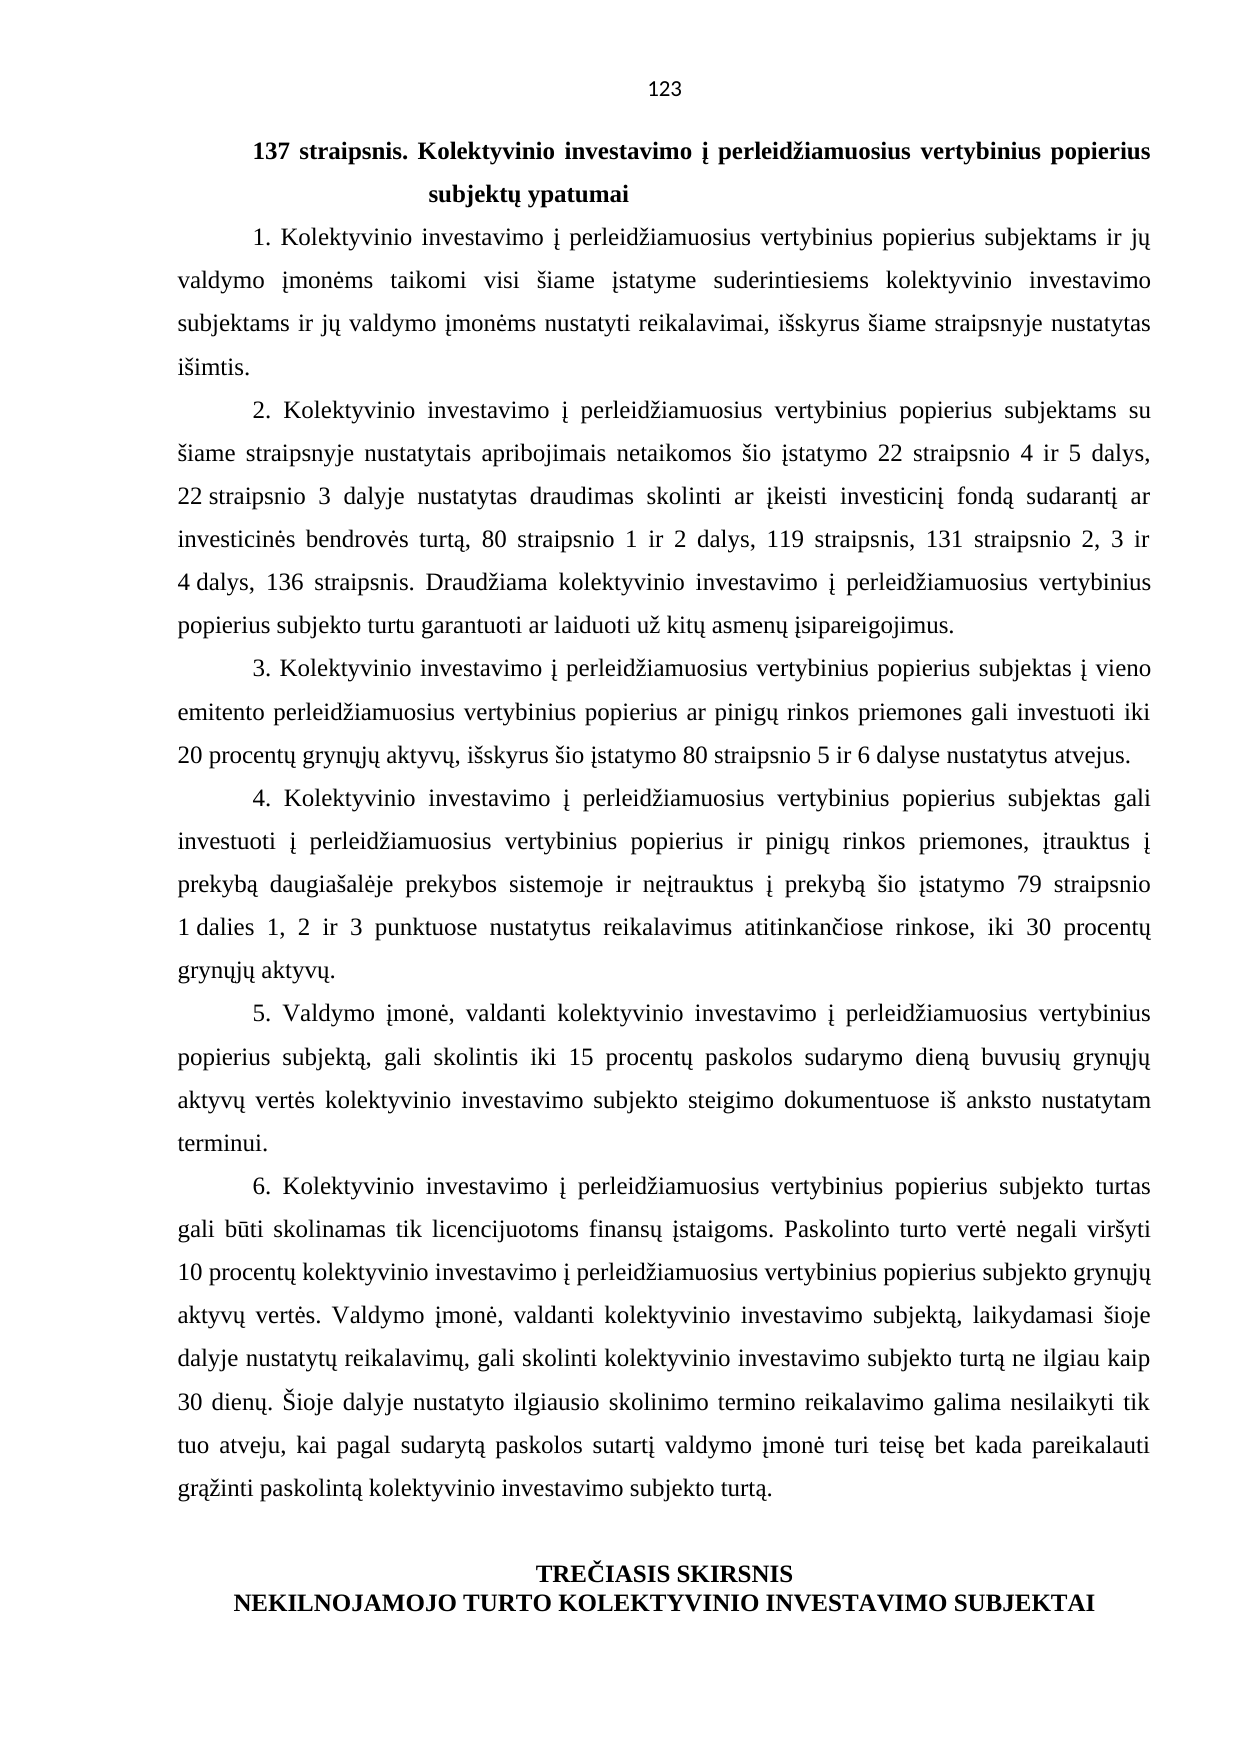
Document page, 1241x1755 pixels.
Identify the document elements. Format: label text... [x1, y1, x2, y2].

text TREČIASIS SKIRSNIS [177, 1559, 1152, 1588]
text 2. Kolektyvinio investavimo į perleidžiamuosius vertybinius popierius subjektams su šiame straipsnyje nustatytais apribojimais netaikomos šio įstatymo 22 straipsnio 4 ir 5 dalys, 22 straipsnio 3 dalyje nustatytas draudimas skolinti ar įkeisti investicinį fondą sudarantį ar investicinės bendrovės turtą, 80 straipsnio 1 ir 2 dalys, 119 straipsnis, 131 straipsnio 2, 3 ir 4 dalys, 136 straipsnis. Draudžiama kolektyvinio investavimo į perleidžiamuosius vertybinius popierius subjekto turtu garantuoti ar laiduoti už kitų asmenų įsipareigojimus. [177, 395, 1152, 639]
text 4. Kolektyvinio investavimo į perleidžiamuosius vertybinius popierius subjektas gali investuoti į perleidžiamuosius vertybinius popierius ir pinigų rinkos priemones, įtrauktus į prekybą daugiašalėje prekybos sistemoje ir neįtrauktus į prekybą šio įstatymo 79 straipsnio 1 dalies 1, 2 ir 3 punktuose nustatytus reikalavimus atitinkančiose rinkose, iki 30 procentų grynųjų aktyvų. [177, 783, 1152, 984]
text NEKILNOJAMOJO TURTO KOLEKTYVINIO INVESTAVIMO SUBJEKTAI [177, 1588, 1152, 1617]
text 5. Valdymo įmonė, valdanti kolektyvinio investavimo į perleidžiamuosius vertybinius popierius subjektą, gali skolintis iki 15 procentų paskolos sudarymo dieną buvusių grynųjų aktyvų vertės kolektyvinio investavimo subjekto steigimo dokumentuose iš anksto nustatytam terminui. [177, 998, 1152, 1157]
text 6. Kolektyvinio investavimo į perleidžiamuosius vertybinius popierius subjekto turtas gali būti skolinamas tik licencijuotoms finansų įstaigoms. Paskolinto turto vertė negali viršyti 10 procentų kolektyvinio investavimo į perleidžiamuosius vertybinius popierius subjekto grynųjų aktyvų vertės. Valdymo įmonė, valdanti kolektyvinio investavimo subjektą, laikydamasi šioje dalyje nustatytų reikalavimų, gali skolinti kolektyvinio investavimo subjekto turtą ne ilgiau kaip 30 dienų. Šioje dalyje nustatyto ilgiausio skolinimo termino reikalavimo galima nesilaikyti tik tuo atveju, kai pagal sudarytą paskolos sutartį valdymo įmonė turi teisę bet kada pareikalauti grąžinti paskolintą kolektyvinio investavimo subjekto turtą. [177, 1171, 1152, 1502]
text 1. Kolektyvinio investavimo į perleidžiamuosius vertybinius popierius subjektams ir jų valdymo įmonėms taikomi visi šiame įstatyme suderintiesiems kolektyvinio investavimo subjektams ir jų valdymo įmonėms nustatyti reikalavimai, išskyrus šiame straipsnyje nustatytas išimtis. [177, 222, 1152, 380]
text 3. Kolektyvinio investavimo į perleidžiamuosius vertybinius popierius subjektas į vieno emitento perleidžiamuosius vertybinius popierius ar pinigų rinkos priemones gali investuoti iki 20 procentų grynųjų aktyvų, išskyrus šio įstatymo 80 straipsnio 5 ir 6 dalyse nustatytus atvejus. [177, 653, 1152, 768]
text 137 straipsnis. Kolektyvinio investavimo į perleidžiamuosius vertybinius popierius subjektų ypatumai [252, 136, 1152, 208]
